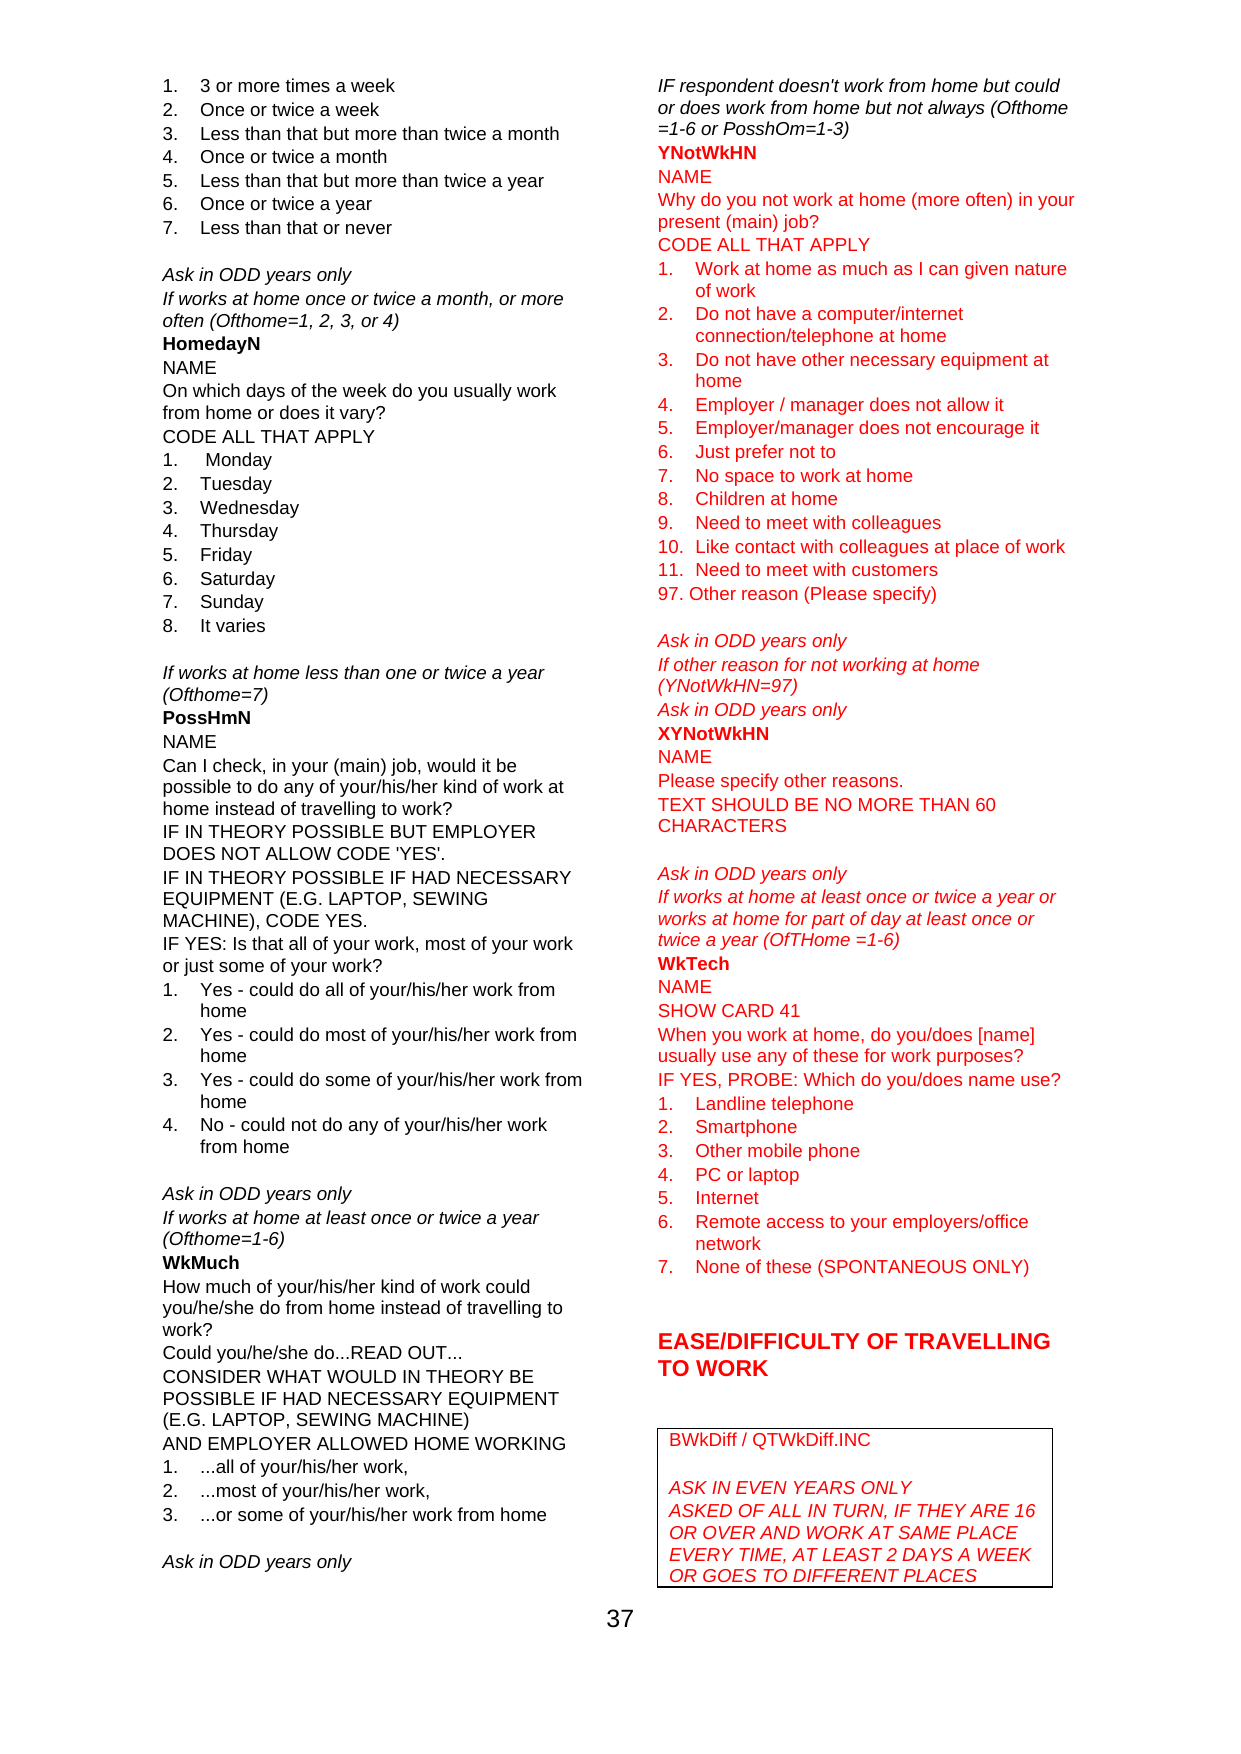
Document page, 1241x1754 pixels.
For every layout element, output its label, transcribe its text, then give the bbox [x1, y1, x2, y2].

text CODE ALL THAT APPLY [162, 426, 583, 447]
text AND EMPLOYER ALLOWED HOME WORKING [162, 1433, 583, 1454]
text If works at home less than one or twice a year (Ofthome=7) [162, 662, 583, 705]
list Need to meet with customers [658, 559, 1078, 581]
list Do not have other necessary equipment at home [658, 348, 1078, 391]
text If works at home at least once or twice a year or works at home for part of day at least once or twice a year (OfTHome =1-6) [658, 886, 1078, 951]
text IF IN THEORY POSSIBLE IF HAD NECESSARY EQUIPMENT (E.G. LAPTOP, SEWING MACHINE), CODE YES. [162, 866, 583, 931]
list Monday [162, 449, 583, 471]
text NAME [658, 976, 1078, 998]
list Remote access to your employers/office network [658, 1211, 1078, 1254]
list It varies [162, 615, 583, 636]
text WkTech [658, 953, 1078, 974]
list Thursday [162, 520, 583, 542]
list Less than that but more than twice a year [162, 169, 583, 191]
table_header BWkDiff / QTWkDiff.INC ASK IN EVEN YEARS ONLY ASKED OF ALL IN TURN, IF THEY ARE 16 OR OVER AND WORK AT SAME PLACE EVERY TIME, AT LEAST 2 DAYS A WEEK OR GOES TO DIFFERENT PLACES [658, 1429, 1052, 1586]
list Smartphone [658, 1116, 1078, 1138]
text Ask in ODD years only [658, 630, 1078, 652]
text SHOW CARD 41 [658, 1000, 1078, 1022]
text Please specify other reasons. [658, 770, 1078, 791]
list Tuesday [162, 473, 583, 494]
list Work at home as much as I can given nature of work [658, 258, 1078, 301]
list No space to work at home [658, 464, 1078, 486]
list Employer / manager does not allow it [658, 393, 1078, 415]
list Saturday [162, 567, 583, 589]
list Wednesday [162, 496, 583, 518]
list Once or twice a month [162, 146, 583, 167]
list Yes - could do all of your/his/her work from home [162, 978, 583, 1022]
list Friday [162, 544, 583, 565]
text Could you/he/she do...READ OUT... [162, 1342, 583, 1364]
text YNotWkHN [658, 142, 1078, 163]
text XYNotWkHN [658, 722, 1078, 744]
text Can I check, in your (main) job, would it be possible to do any of your/his/her kind of work at home instead of travelling to work? [162, 754, 583, 819]
list Other mobile phone [658, 1140, 1078, 1161]
text IF respondent doesn't work from home but could or does work from home but not always (Ofthome =1-6 or PosshOm=1-3) [658, 75, 1078, 140]
list Just prefer not to [658, 441, 1078, 462]
list Children at home [658, 488, 1078, 510]
text NAME [162, 731, 583, 752]
list ...all of your/his/her work, [162, 1456, 583, 1478]
list Landline telephone [658, 1092, 1078, 1114]
list Employer/manager does not encourage it [658, 417, 1078, 439]
text WkMuch [162, 1252, 583, 1273]
text TEXT SHOULD BE NO MORE THAN 60 CHARACTERS [658, 793, 1078, 837]
list Like contact with colleagues at place of work [658, 535, 1078, 557]
list Once or twice a year [162, 193, 583, 215]
text If other reason for not working at home (YNotWkHN=97) [658, 654, 1078, 697]
text 97. Other reason (Please specify) [658, 583, 1078, 604]
text Ask in ODD years only [658, 862, 1078, 884]
text HomedayN [162, 333, 583, 354]
text NAME [658, 746, 1078, 768]
list Yes - could do most of your/his/her work from home [162, 1024, 583, 1067]
text NAME [162, 357, 583, 378]
text If works at home once or twice a month, or more often (Ofthome=1, 2, 3, or 4) [162, 288, 583, 331]
list Sunday [162, 591, 583, 613]
list PC or laptop [658, 1163, 1078, 1185]
text IF YES: Is that all of your work, most of your work or just some of your work? [162, 933, 583, 976]
list Less than that or never [162, 217, 583, 238]
list Need to meet with colleagues [658, 512, 1078, 533]
list None of these (SPONTANEOUS ONLY) [658, 1256, 1078, 1277]
text CONSIDER WHAT WOULD IN THEORY BE POSSIBLE IF HAD NECESSARY EQUIPMENT (E.G. LAPTOP, SEWING MACHINE) [162, 1366, 583, 1431]
text Ask in ODD years only [162, 264, 583, 286]
list Once or twice a week [162, 99, 583, 120]
list ...or some of your/his/her work from home [162, 1503, 583, 1525]
list Less than that but more than twice a month [162, 122, 583, 144]
list Yes - could do some of your/his/her work from home [162, 1069, 583, 1112]
list Internet [658, 1187, 1078, 1209]
text IF IN THEORY POSSIBLE BUT EMPLOYER DOES NOT ALLOW CODE 'YES'. [162, 821, 583, 864]
text IF YES, PROBE: Which do you/does name use? [658, 1069, 1078, 1090]
text How much of your/his/her kind of work could you/he/she do from home instead of travelling to work? [162, 1275, 583, 1340]
text When you work at home, do you/does [name] usually use any of these for work purposes? [658, 1024, 1078, 1067]
list No - could not do any of your/his/her work from home [162, 1114, 583, 1157]
text CODE ALL THAT APPLY [658, 234, 1078, 256]
list Do not have a computer/internet connection/telephone at home [658, 303, 1078, 346]
text Why do you not work at home (more often) in your present (main) job? [658, 189, 1078, 232]
text Ask in ODD years only [162, 1551, 583, 1572]
text If works at home at least once or twice a year (Ofthome=1-6) [162, 1207, 583, 1250]
subtitle EASE/DIFFICULTY OF TRAVELLING TO WORK [658, 1328, 1078, 1381]
text PossHmN [162, 707, 583, 729]
list 3 or more times a week [162, 75, 583, 97]
text On which days of the week do you usually work from home or does it vary? [162, 380, 583, 423]
text Ask in ODD years only [658, 699, 1078, 720]
text Ask in ODD years only [162, 1183, 583, 1204]
text NAME [658, 165, 1078, 187]
list ...most of your/his/her work, [162, 1480, 583, 1501]
